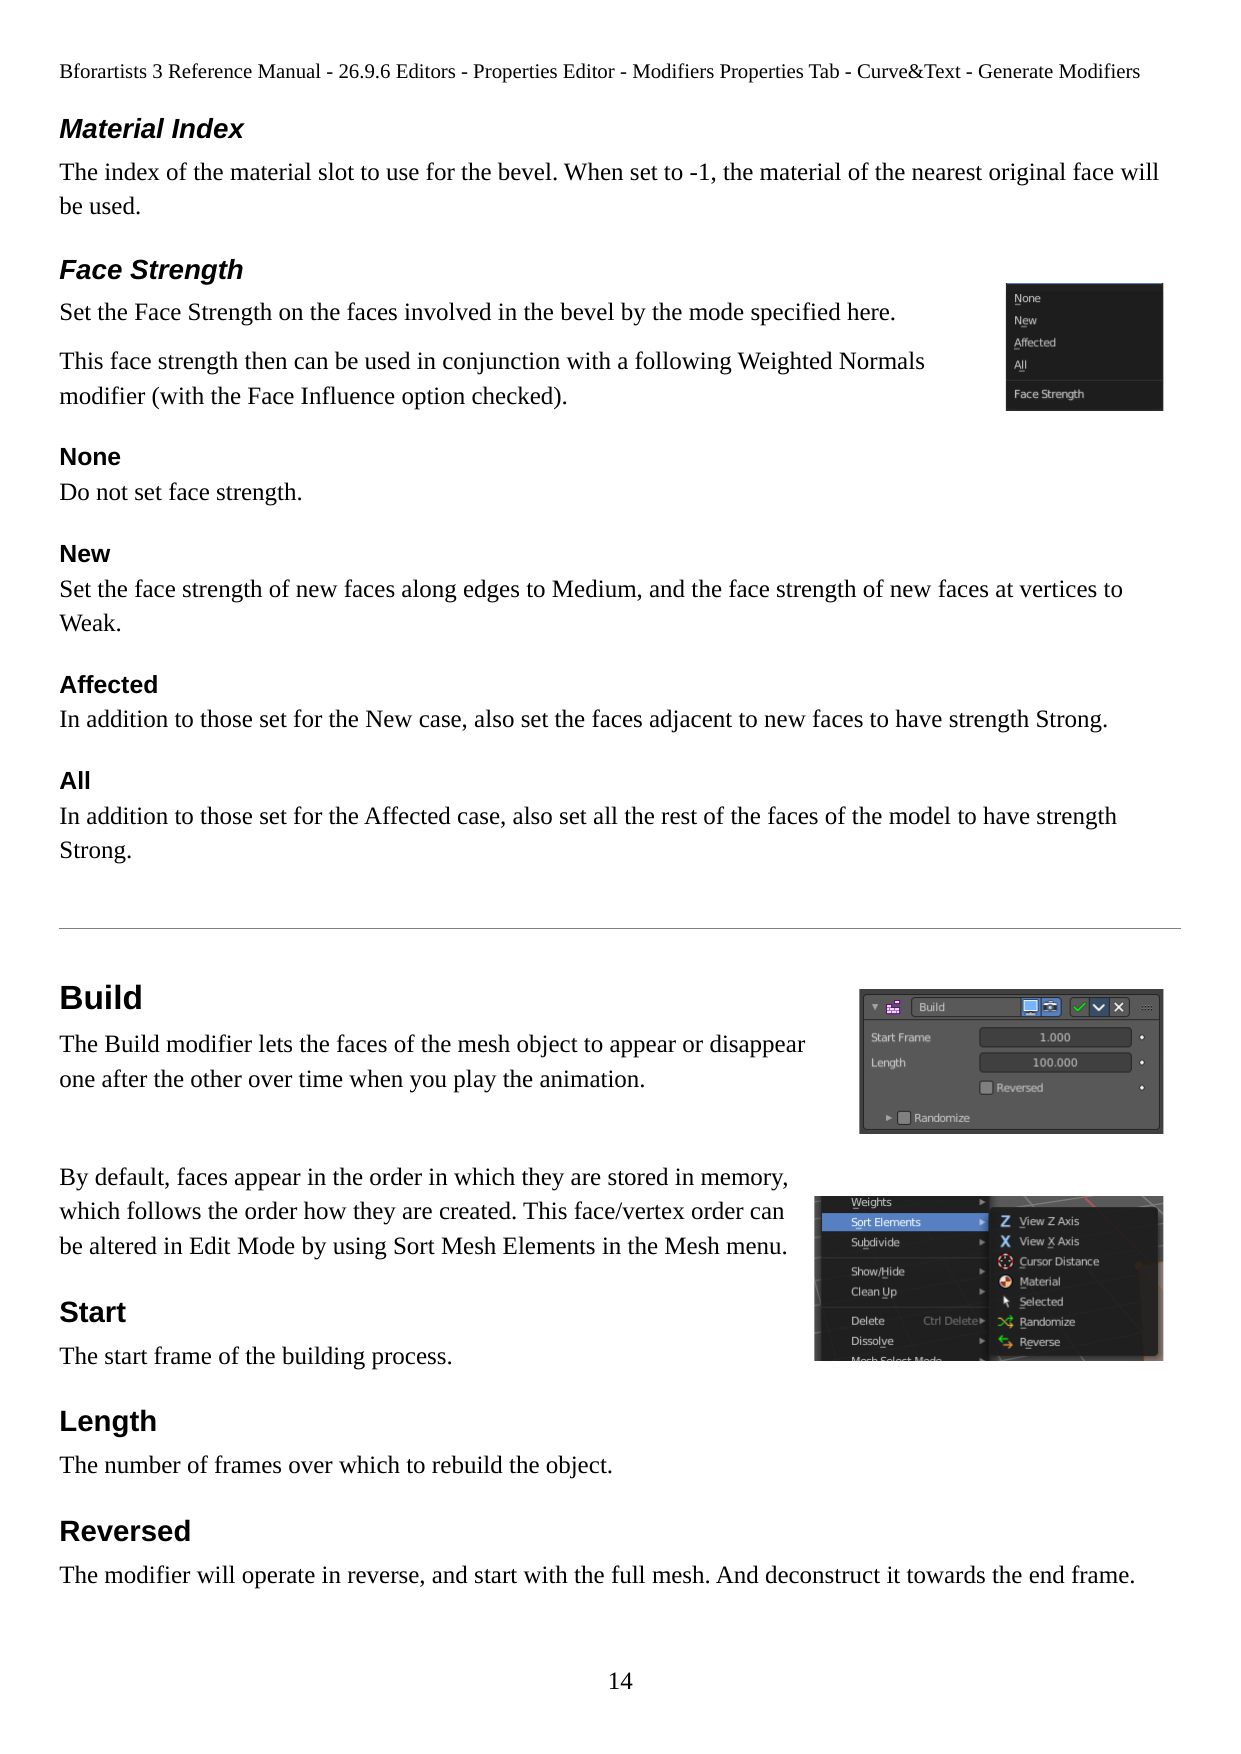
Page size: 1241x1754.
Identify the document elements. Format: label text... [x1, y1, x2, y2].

text In addition to those set for the New case, also set the faces adjacent to new faces to have strength Strong. [59, 704, 1181, 733]
picture [814, 1196, 1164, 1361]
subtitle [1164, 1294, 1181, 1328]
text By default, faces appear in the order in which they are stored in memory, which follows the order how they are created. This face/vertex order can be altered in Edit Mode by using Sort Mesh Elements in the Mesh menu. [59, 1162, 1181, 1259]
text The modifier will operate in reverse, and start with the full mesh. And deconstruct it towards the end frame. [59, 1561, 1181, 1589]
text In addition to those set for the Affected case, also set all the rest of the faces of the model to have strength Strong. [59, 801, 1181, 864]
subtitle Reversed [59, 1514, 1181, 1548]
text The index of the material slot to use for the bevel. When set to -1, the material of the nearest original face will be used. [59, 157, 1181, 220]
picture [1005, 283, 1164, 411]
subtitle Build [59, 978, 1181, 1017]
text Set the face strength of new faces along edges to Medium, and the face strength of new faces at vertices to Weak. [59, 574, 1181, 637]
text The number of frames over which to rebuild the object. [59, 1451, 1181, 1479]
subtitle Face Strength [59, 253, 1181, 285]
subtitle None [59, 442, 1181, 471]
text Set the Face Strength on the faces involved in the bevel by the mode specified here. [59, 297, 1005, 326]
subtitle All [59, 766, 1181, 794]
text This face strength then can be used in conjunction with a following Weighted Normals modifier (with the Face Influence option checked). [59, 346, 1005, 410]
text The start frame of the building process. [59, 1341, 1181, 1369]
picture [859, 989, 1164, 1134]
subtitle Material Index [59, 113, 1181, 144]
text Do not set face strength. [59, 477, 1181, 506]
subtitle Affected [59, 670, 1181, 698]
text The Build modifier lets the faces of the mesh object to appear or disappear one after the other over time when you play the animation. [59, 1029, 859, 1092]
subtitle New [59, 539, 1181, 567]
subtitle Length [59, 1404, 1181, 1438]
subtitle Start [59, 1294, 814, 1328]
